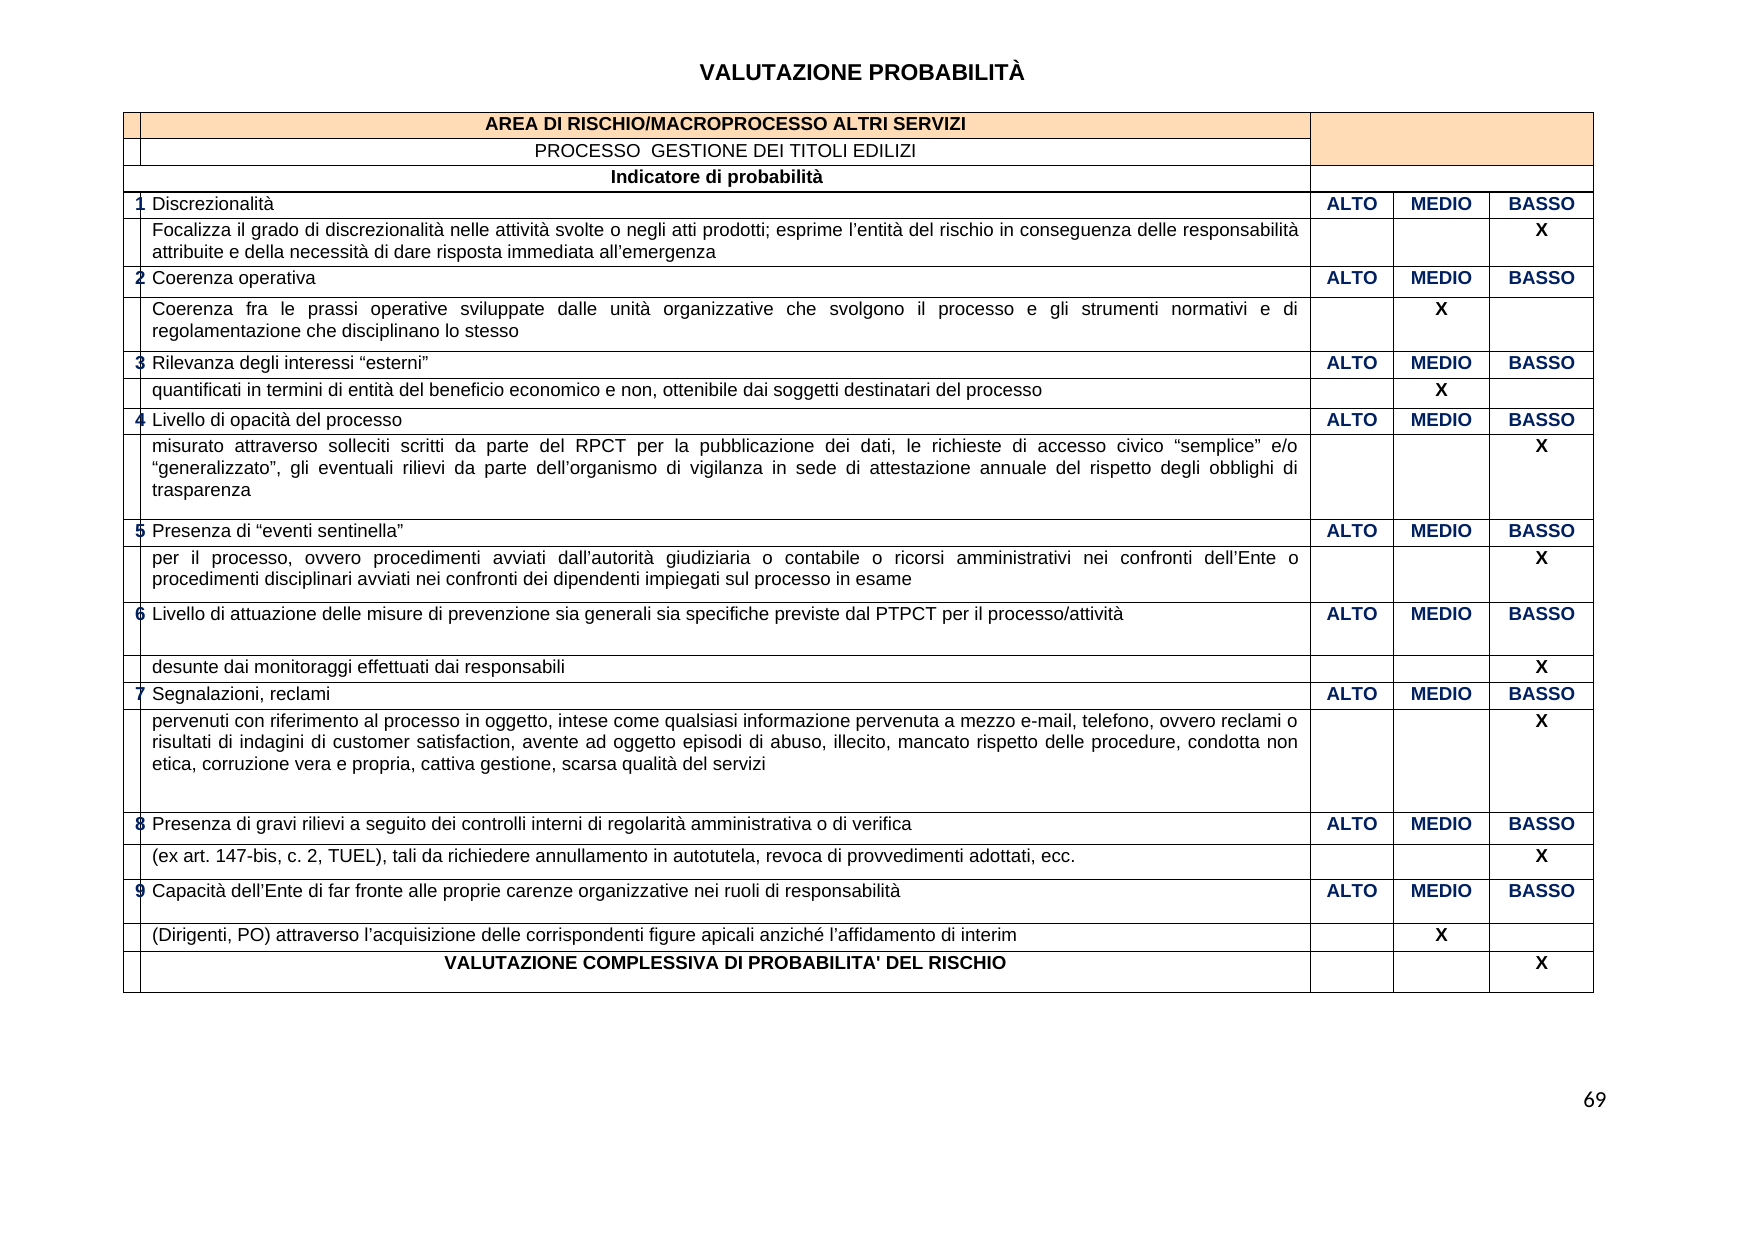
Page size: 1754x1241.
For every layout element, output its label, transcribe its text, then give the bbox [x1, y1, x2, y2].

table_cell [1311, 435, 1393, 519]
table_cell BASSO [1490, 683, 1593, 708]
table_cell Coerenza operativa [141, 267, 1310, 297]
table_cell [1394, 710, 1489, 812]
table_cell desunte dai monitoraggi effettuati dai responsabili [141, 656, 1310, 682]
table_cell X [1394, 379, 1489, 408]
table_cell (Dirigenti, PO) attraverso l’acquisizione delle corrispondenti figure apicali anziché l’affidamento di interim [141, 924, 1310, 951]
table_cell (ex art. 147-bis, c. 2, TUEL), tali da richiedere annullamento in autotutela, revoca di provvedimenti adottati, ecc. [141, 845, 1310, 879]
table_cell [124, 379, 140, 408]
table_cell X [1490, 656, 1593, 682]
table_cell X [1490, 845, 1593, 879]
table_cell misurato attraverso solleciti scritti da parte del RPCT per la pubblicazione dei dati, le richieste di accesso civico “semplice” e/o “generalizzato”, gli eventuali rilievi da parte dell’organismo di vigilanza in sede di attestazione annuale del rispetto degli obblighi di trasparenza [141, 435, 1310, 519]
table_cell 5 [124, 520, 140, 546]
table_cell [124, 298, 140, 351]
table_cell Segnalazioni, reclami [141, 683, 1310, 708]
table_cell [1394, 219, 1489, 266]
table_cell ALTO [1311, 880, 1393, 923]
table_cell MEDIO [1394, 409, 1489, 434]
table_cell [1394, 656, 1489, 682]
table_cell MEDIO [1394, 683, 1489, 708]
table_cell Focalizza il grado di discrezionalità nelle attività svolte o negli atti prodotti; esprime l’entità del rischio in conseguenza delle responsabilità attribuite e della necessità di dare risposta immediata all’emergenza [141, 219, 1310, 266]
table_cell MEDIO [1394, 352, 1489, 378]
table_cell Coerenza fra le prassi operative sviluppate dalle unità organizzative che svolgono il processo e gli strumenti normativi e di regolamentazione che disciplinano lo stesso [141, 298, 1310, 351]
table_cell BASSO [1490, 880, 1593, 923]
table_cell 6 [124, 603, 140, 655]
table_cell BASSO [1490, 603, 1593, 655]
table_cell X [1490, 435, 1593, 519]
table_cell ALTO [1311, 813, 1393, 843]
table_cell [124, 924, 140, 951]
table_cell [1394, 435, 1489, 519]
table_cell BASSO [1490, 267, 1593, 297]
table_cell X [1490, 952, 1593, 992]
table_cell 9 [124, 880, 140, 923]
table_cell [1490, 298, 1593, 351]
table_cell [124, 219, 140, 266]
table_cell [1311, 379, 1393, 408]
table_cell Livello di attuazione delle misure di prevenzione sia generali sia specifiche previste dal PTPCT per il processo/attività [141, 603, 1310, 655]
table_cell [1394, 547, 1489, 602]
table_cell BASSO [1490, 352, 1593, 378]
table_cell [1490, 379, 1593, 408]
table_cell ALTO [1311, 520, 1393, 546]
table_cell Presenza di gravi rilievi a seguito dei controlli interni di regolarità amministrativa o di verifica [141, 813, 1310, 843]
table_cell [1311, 710, 1393, 812]
table_cell X [1394, 924, 1489, 951]
table_cell [1490, 924, 1593, 951]
table_cell per il processo, ovvero procedimenti avviati dall’autorità giudiziaria o contabile o ricorsi amministrativi nei confronti dell’Ente o procedimenti disciplinari avviati nei confronti dei dipendenti impiegati sul processo in esame [141, 547, 1310, 602]
table_cell [1394, 845, 1489, 879]
table_cell [124, 952, 140, 992]
table_cell [124, 547, 140, 602]
table_cell Livello di opacità del processo [141, 409, 1310, 434]
table_cell BASSO [1490, 813, 1593, 843]
table_cell ALTO [1311, 193, 1393, 218]
table_cell [124, 139, 140, 165]
table_cell ALTO [1311, 603, 1393, 655]
table_header [1311, 113, 1593, 165]
table_cell [1311, 219, 1393, 266]
table_cell BASSO [1490, 520, 1593, 546]
table_cell VALUTAZIONE COMPLESSIVA DI PROBABILITA' DEL RISCHIO [141, 952, 1310, 992]
table_cell Discrezionalità [141, 193, 1310, 218]
table_cell Rilevanza degli interessi “esterni” [141, 352, 1310, 378]
table_cell 3 [124, 352, 140, 378]
table_cell [1394, 952, 1489, 992]
table_cell Capacità dell’Ente di far fronte alle proprie carenze organizzative nei ruoli di responsabilità [141, 880, 1310, 923]
table_cell MEDIO [1394, 603, 1489, 655]
table_cell MEDIO [1394, 520, 1489, 546]
table_cell pervenuti con riferimento al processo in oggetto, intese come qualsiasi informazione pervenuta a mezzo e-mail, telefono, ovvero reclami o risultati di indagini di customer satisfaction, avente ad oggetto episodi di abuso, illecito, mancato rispetto delle procedure, condotta non etica, corruzione vera e propria, cattiva gestione, scarsa qualità del servizi [141, 710, 1310, 812]
table_cell [1311, 547, 1393, 602]
table_cell MEDIO [1394, 267, 1489, 297]
table_cell BASSO [1490, 193, 1593, 218]
table_cell X [1394, 298, 1489, 351]
table_cell [124, 435, 140, 519]
table_cell Indicatore di probabilità [124, 166, 1310, 191]
table_cell quantificati in termini di entità del beneficio economico e non, ottenibile dai soggetti destinatari del processo [141, 379, 1310, 408]
table_cell X [1490, 710, 1593, 812]
table_cell ALTO [1311, 267, 1393, 297]
table_cell PROCESSO GESTIONE DEI TITOLI EDILIZI [141, 139, 1310, 165]
table_cell 7 [124, 683, 140, 708]
table_cell X [1490, 547, 1593, 602]
text VALUTAZIONE PROBABILITÀ [118, 59, 1606, 85]
table_cell [1311, 656, 1393, 682]
table_cell 4 [124, 409, 140, 434]
table_cell LIVELLO [1311, 166, 1593, 191]
table_header [124, 113, 140, 138]
table_cell Presenza di “eventi sentinella” [141, 520, 1310, 546]
table_cell [124, 710, 140, 812]
table_cell ALTO [1311, 352, 1393, 378]
table_cell [124, 845, 140, 879]
table_cell MEDIO [1394, 193, 1489, 218]
table_cell BASSO [1490, 409, 1593, 434]
table_cell [1311, 298, 1393, 351]
table_cell ALTO [1311, 683, 1393, 708]
table_cell 1 [124, 193, 140, 218]
table_header AREA DI RISCHIO/MACROPROCESSO ALTRI SERVIZI [141, 113, 1310, 138]
table_cell ALTO [1311, 409, 1393, 434]
table_cell 2 [124, 267, 140, 297]
table_cell MEDIO [1394, 813, 1489, 843]
table_cell 8 [124, 813, 140, 843]
table_cell [1311, 845, 1393, 879]
table_cell X [1490, 219, 1593, 266]
table_cell [1311, 952, 1393, 992]
table_cell [1311, 924, 1393, 951]
table_cell [124, 656, 140, 682]
table_cell MEDIO [1394, 880, 1489, 923]
